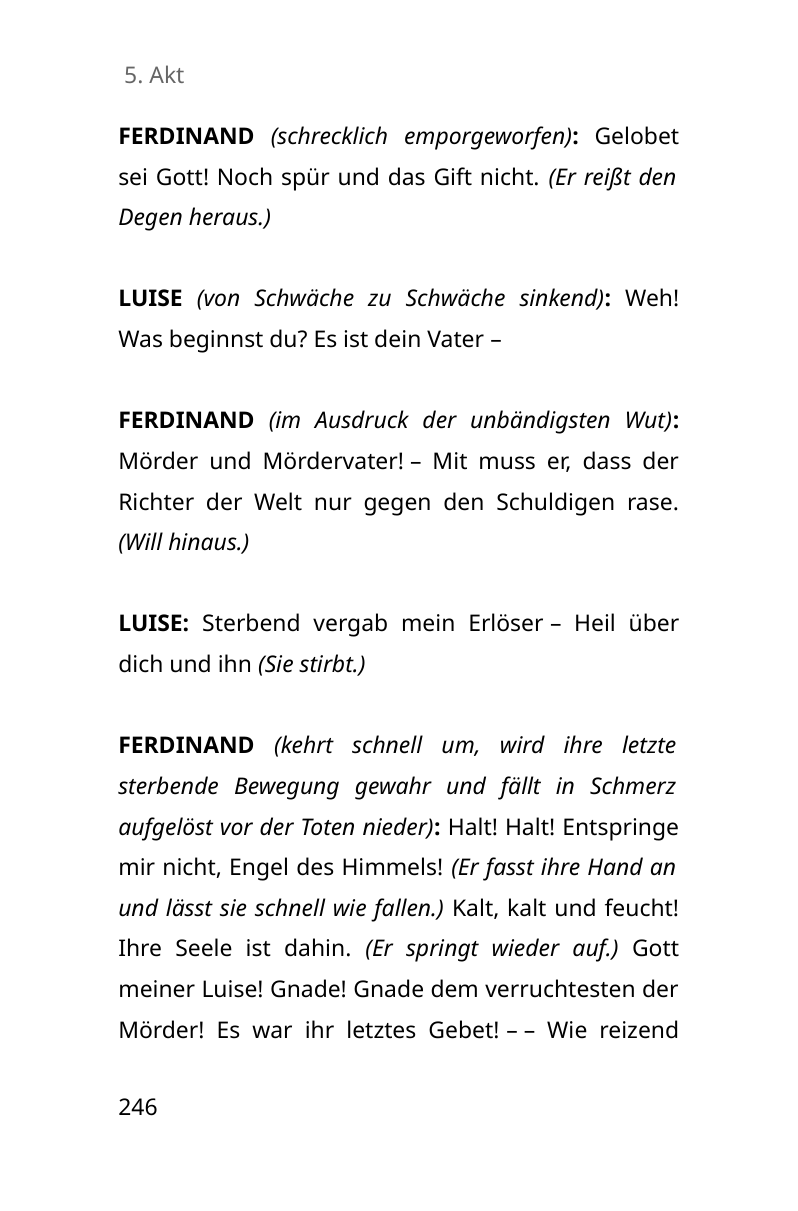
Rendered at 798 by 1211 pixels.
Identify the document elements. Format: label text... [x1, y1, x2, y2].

text FERDINAND (schrecklich emporgeworfen): Gelobet sei Gott! Noch spür und das Gift nicht. (Er reißt den Degen heraus.) [118, 120, 679, 232]
text FERDINAND (im Ausdruck der unbändigsten Wut): Mörder und Mördervater! – Mit muss er, dass der Richter der Welt nur gegen den Schuldigen rase. (Will hinaus.) [118, 375, 679, 557]
text LUISE (von Schwäche zu Schwäche sinkend): Weh! Was beginnst du? Es ist dein Vater – [118, 253, 679, 354]
text LUISE: Sterbend vergab mein Erlöser – Heil über dich und ihn (Sie stirbt.) [118, 578, 679, 679]
text FERDINAND (kehrt schnell um, wird ihre letzte sterbende Bewegung gewahr und fällt in Schmerz aufgelöst vor der Toten nieder): Halt! Halt! Entspringe mir nicht, Engel des Himmels! (Er fasst ihre Hand an und lässt sie schnell wie fallen.) Kalt, kalt und feucht! Ihre Seele ist dahin. (Er springt wieder auf.) Gott meiner Luise! Gnade! Gnade dem verruchtesten der Mörder! Es war ihr letztes Gebet! – – Wie reizend [118, 700, 679, 1045]
